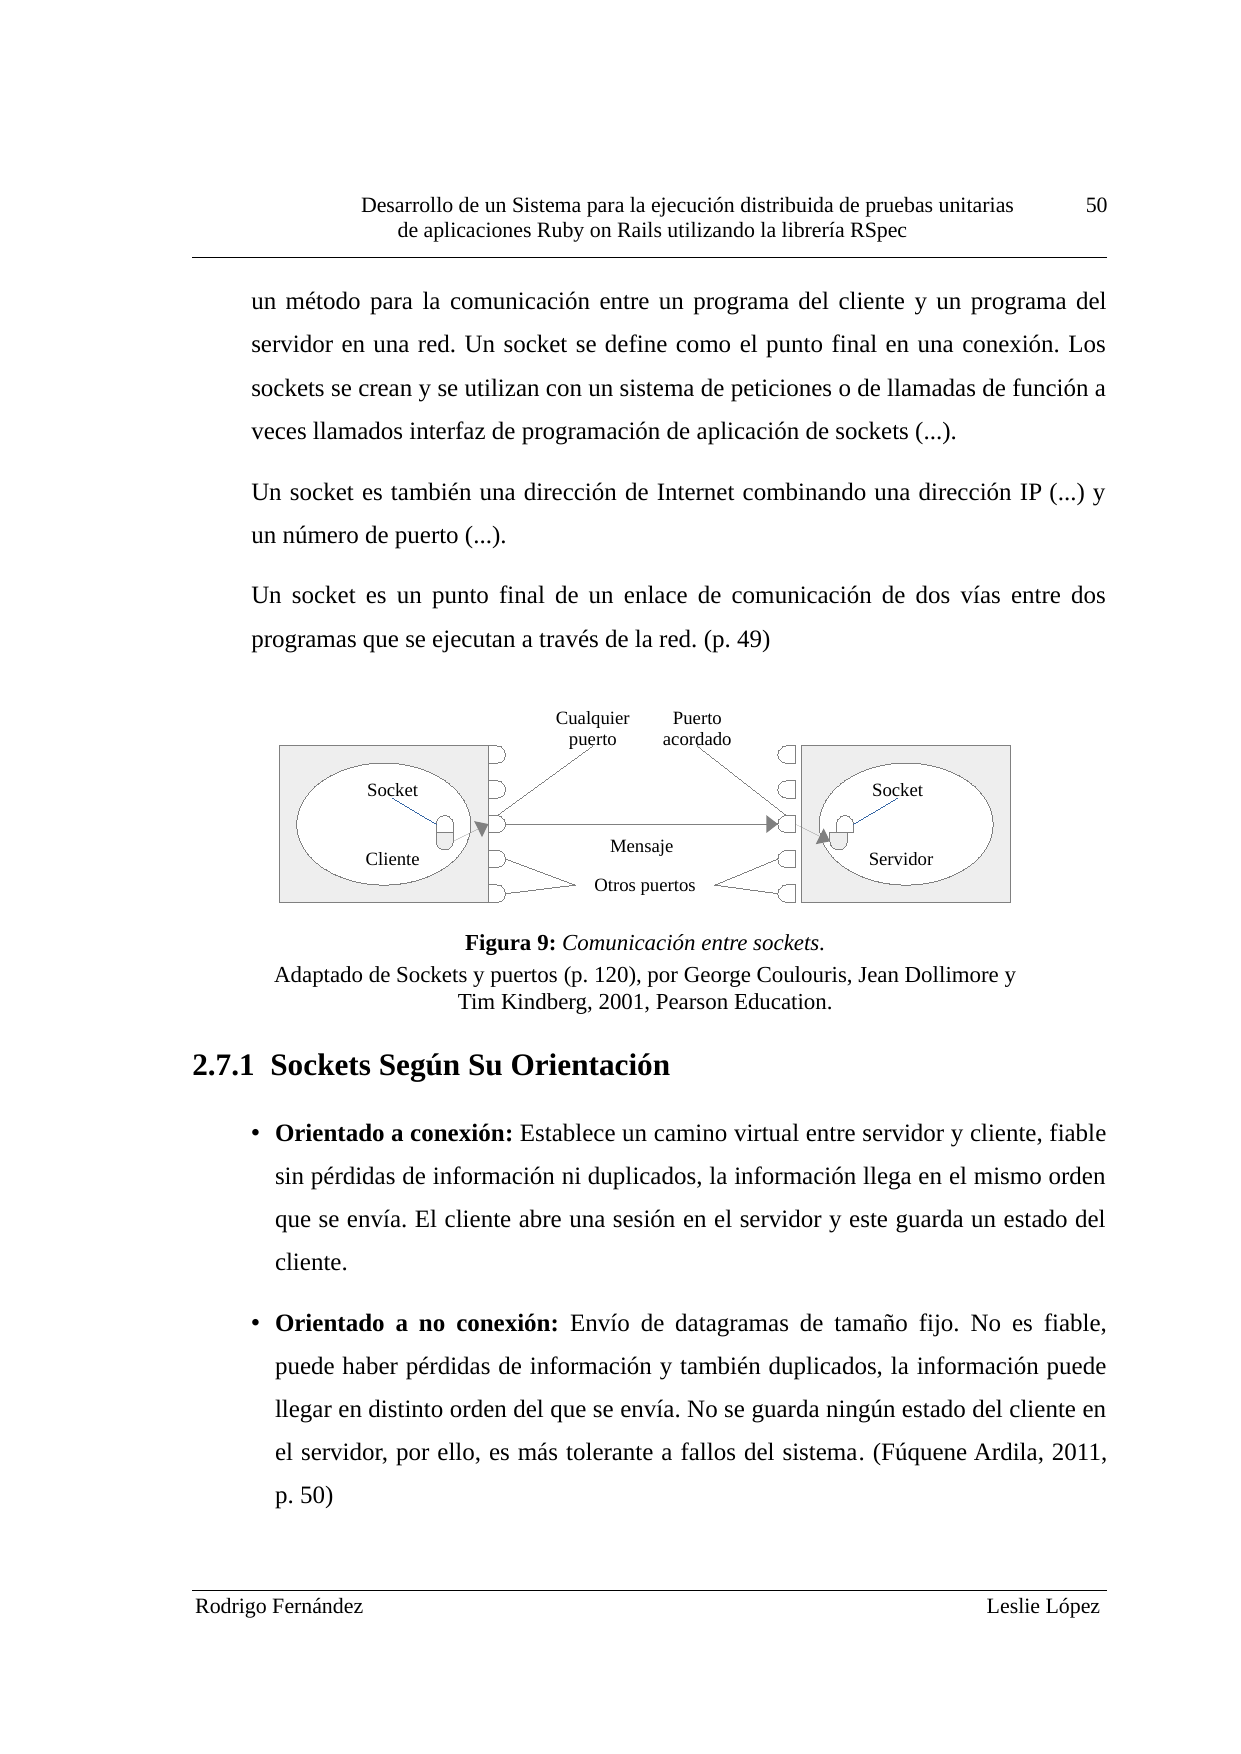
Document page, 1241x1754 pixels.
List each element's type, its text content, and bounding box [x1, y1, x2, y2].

list Orientado a conexión: Establece un camino virtual entre servidor y cliente, fiable sin pérdidas de información ni duplicados, la información llega en el mismo orden que se envía. El cliente abre una sesión en el servidor y este guarda un estado del cliente. [251, 1118, 1107, 1276]
list Orientado a no conexión: Envío de datagramas de tamaño fijo. No es fiable, puede haber pérdidas de información y también duplicados, la información puede llegar en distinto orden del que se envía. No se guarda ningún estado del cliente en el servidor, por ello, es más tolerante a fallos del sistema. (Fúquene Ardila, 2011, p. 50)⁠ [251, 1308, 1107, 1509]
text Un socket es también una dirección de Internet combinando una dirección IP (...) y un número de puerto (...). [251, 477, 1107, 548]
subtitle Sockets según su orientación [192, 1046, 1107, 1082]
text un método para la comunicación entre un programa del cliente y un programa del servidor en una red. Un socket se define como el punto final en una conexión. Los sockets se crean y se utilizan con un sistema de peticiones o de llamadas de función a veces llamados interfaz de programación de aplicación de sockets (...). [251, 286, 1107, 444]
text Figura 9: Comunicación entre sockets. [257, 929, 1033, 955]
text Un socket es un punto final de un enlace de comunicación de dos vías entre dos programas que se ejecutan a través de la red. (p. 49) [251, 581, 1107, 652]
text Adaptado de Sockets y puertos (p. 120), por George Coulouris, Jean Dollimore y Tim Kindberg, 2001, Pearson Education. [257, 961, 1033, 1014]
